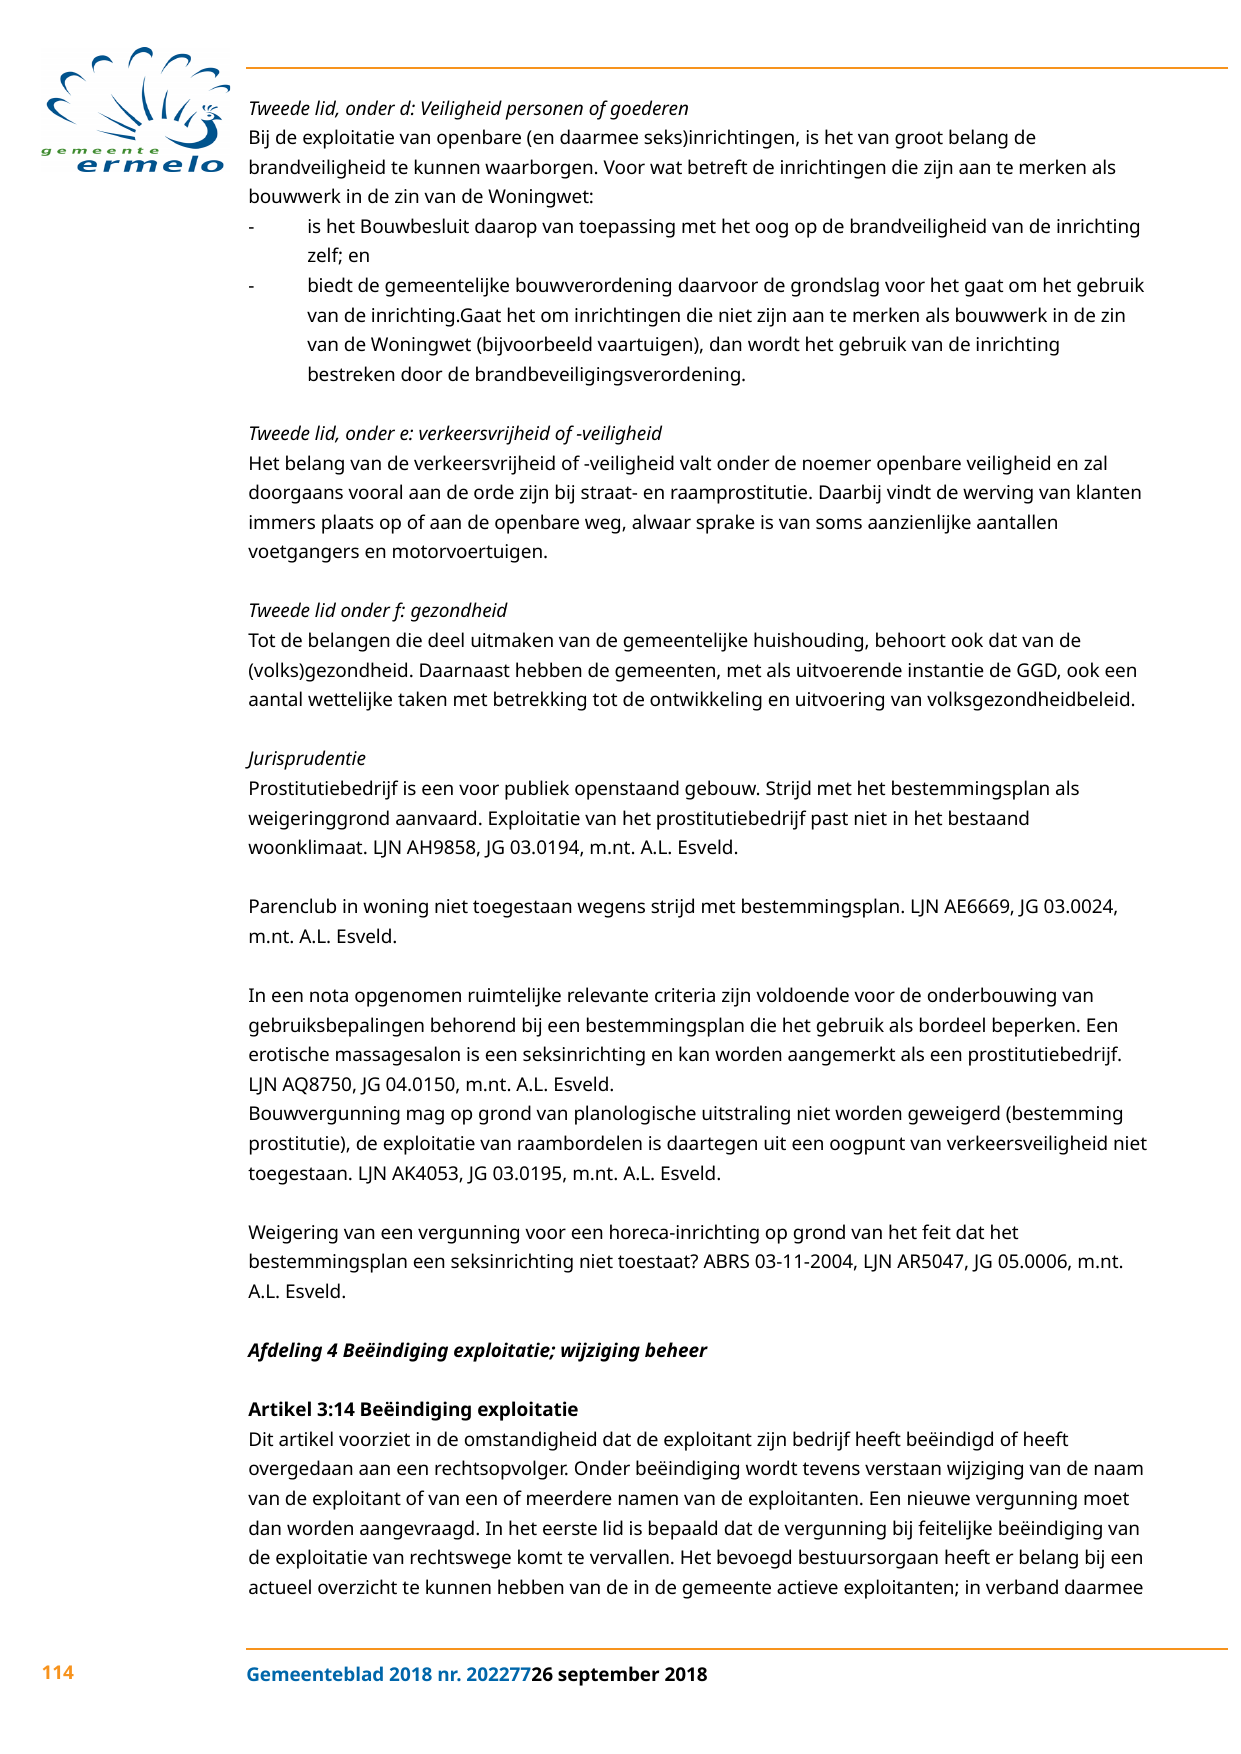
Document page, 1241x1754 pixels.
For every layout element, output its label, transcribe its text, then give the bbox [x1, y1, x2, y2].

text Tweede lid, onder d: Veiligheid personen of goederen [248, 95, 1152, 121]
text Prostitutiebedrijf is een voor publiek openstaand gebouw. Strijd met het bestemmingsplan als weigeringgrond aanvaard. Exploitatie van het prostitutiebedrijf past niet in het bestaand woonklimaat. LJN AH9858, JG 03.0194, m.nt. A.L. Esveld. [248, 775, 1152, 860]
text Parenclub in woning niet toegestaan wegens strijd met bestemmingsplan. LJN AE6669, JG 03.0024, m.nt. A.L. Esveld. [248, 893, 1152, 949]
text Tweede lid onder f: gezondheid [248, 598, 1152, 623]
text Afdeling 4 Beëindiging exploitatie; wijziging beheer [248, 1337, 1152, 1363]
text Bouwvergunning mag op grond van planologische uitstraling niet worden geweigerd (bestemming prostitutie), de exploitatie van raambordelen is daartegen uit een oogpunt van verkeersveiligheid niet toegestaan. LJN AK4053, JG 03.0195, m.nt. A.L. Esveld. [248, 1101, 1152, 1186]
list biedt de gemeentelijke bouwverordening daarvoor de grondslag voor het gaat om het gebruik van de inrichting.Gaat het om inrichtingen die niet zijn aan te merken als bouwwerk in de zin van de Woningwet (bijvoorbeeld vaartuigen), dan wordt het gebruik van de inrichting bestreken door de brandbeveiligingsverordening. [248, 272, 1152, 387]
text Weigering van een vergunning voor een horeca-inrichting op grond van het feit dat het bestemmingsplan een seksinrichting niet toestaat? ABRS 03-11-2004, LJN AR5047, JG 05.0006, m.nt. A.L. Esveld. [248, 1219, 1152, 1304]
text Jurisprudentie [248, 746, 1152, 771]
text Artikel 3:14 Beëindiging exploitatie [248, 1396, 1152, 1422]
text Bij de exploitatie van openbare (en daarmee seks)inrichtingen, is het van groot belang de brandveiligheid te kunnen waarborgen. Voor wat betreft de inrichtingen die zijn aan te merken als bouwwerk in de zin van de Woningwet: [248, 124, 1152, 209]
text In een nota opgenomen ruimtelijke relevante criteria zijn voldoende voor de onderbouwing van gebruiksbepalingen behorend bij een bestemmingsplan die het gebruik als bordeel beperken. Een erotische massagesalon is een seksinrichting en kan worden aangemerkt als een prostitutiebedrijf. LJN AQ8750, JG 04.0150, m.nt. A.L. Esveld. [248, 982, 1152, 1097]
list is het Bouwbesluit daarop van toepassing met het oog op de brandveiligheid van de inrichting zelf; en [248, 213, 1152, 268]
text Tweede lid, onder e: verkeersvrijheid of -veiligheid [248, 420, 1152, 446]
text Dit artikel voorziet in de omstandigheid dat de exploitant zijn bedrijf heeft beëindigd of heeft overgedaan aan een rechtsopvolger. Onder beëindiging wordt tevens verstaan wijziging van de naam van de exploitant of van een of meerdere namen van de exploitanten. Een nieuwe vergunning moet dan worden aangevraagd. In het eerste lid is bepaald dat de vergunning bij feitelijke beëindiging van de exploitatie van rechtswege komt te vervallen. Het bevoegd bestuursorgaan heeft er belang bij een actueel overzicht te kunnen hebben van de in de gemeente actieve exploitanten; in verband daarmee [248, 1426, 1152, 1600]
picture [41, 47, 231, 172]
text Tot de belangen die deel uitmaken van de gemeentelijke huishouding, behoort ook dat van de (volks)gezondheid. Daarnaast hebben de gemeenten, met als uitvoerende instantie de GGD, ook een aantal wettelijke taken met betrekking tot de ontwikkeling en uitvoering van volksgezondheidbeleid. [248, 627, 1152, 712]
text Het belang van de verkeersvrijheid of -veiligheid valt onder de noemer openbare veiligheid en zal doorgaans vooral aan de orde zijn bij straat- en raamprostitutie. Daarbij vindt de werving van klanten immers plaats op of aan de openbare weg, alwaar sprake is van soms aanzienlijke aantallen voetgangers en motorvoertuigen. [248, 450, 1152, 564]
